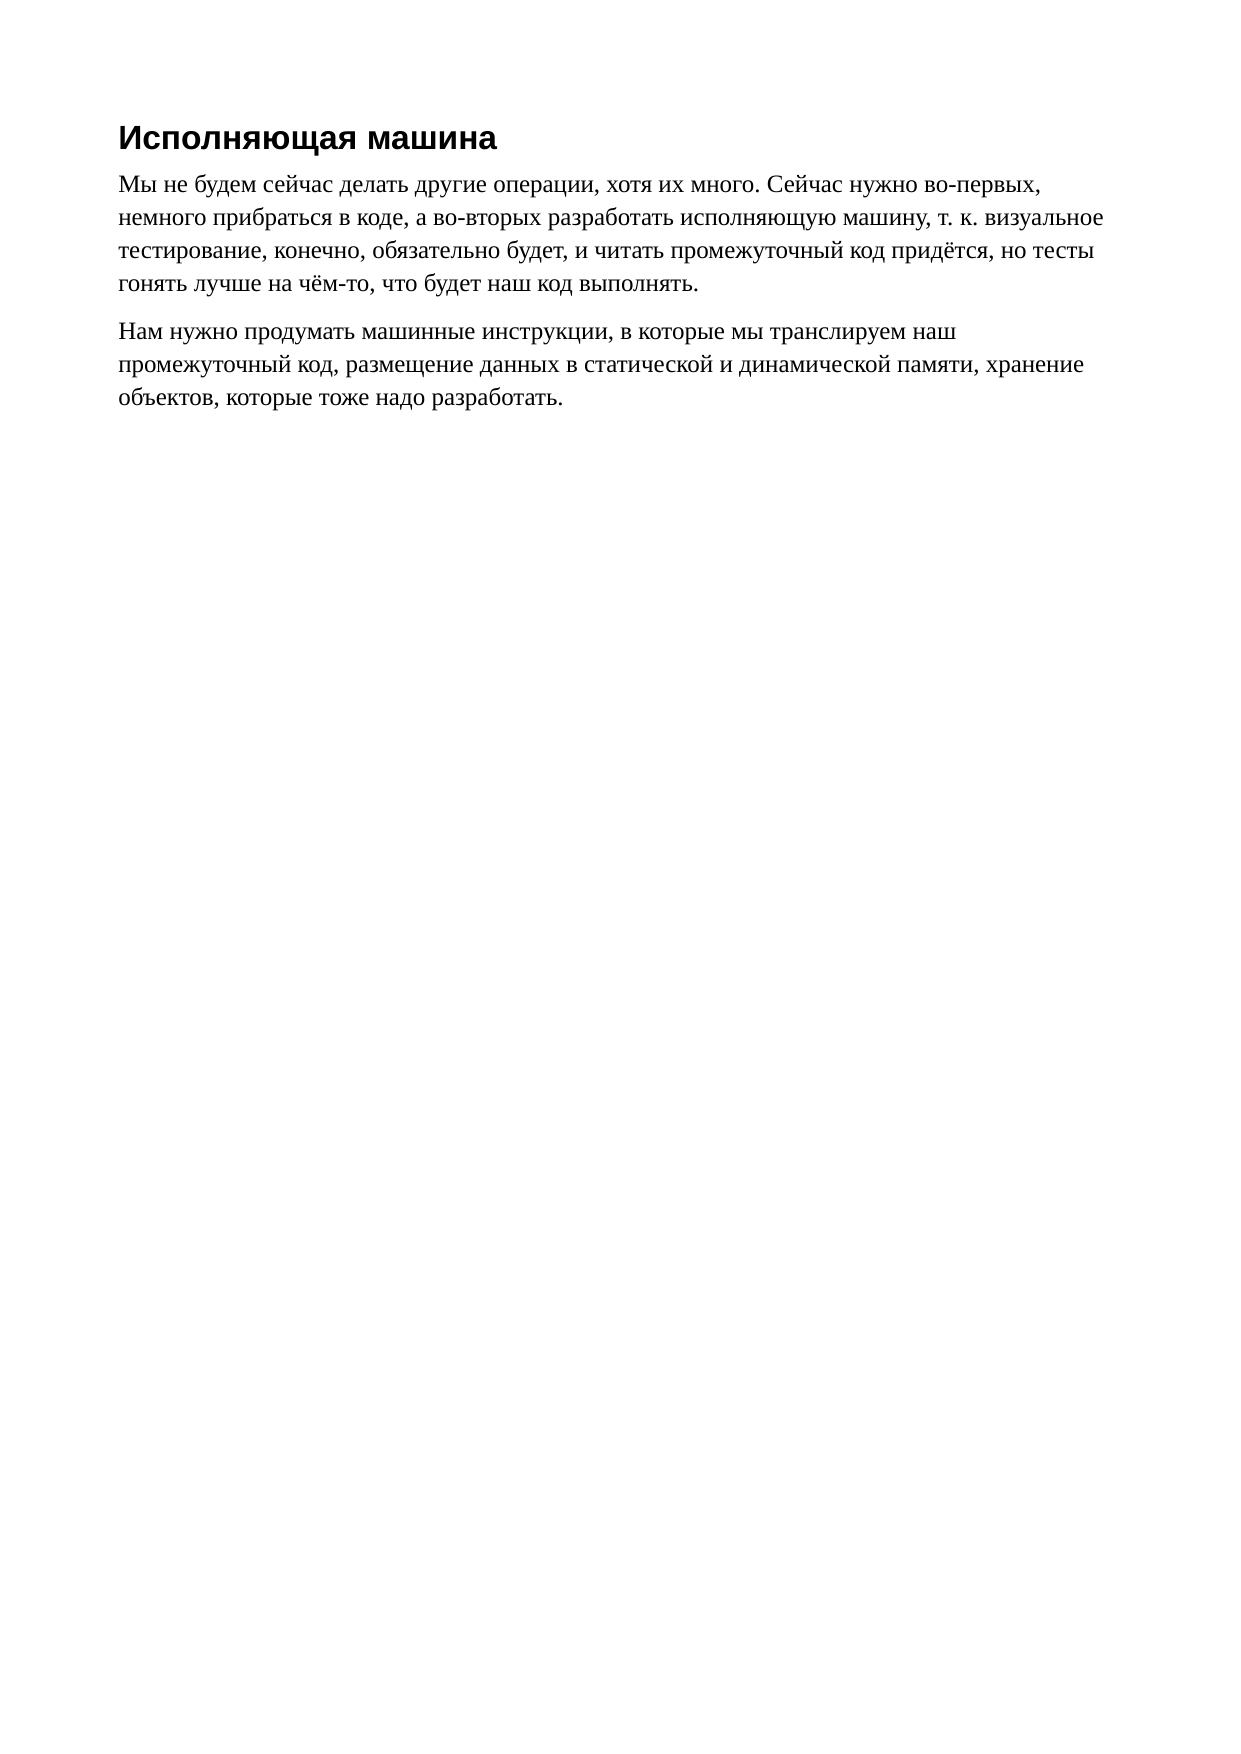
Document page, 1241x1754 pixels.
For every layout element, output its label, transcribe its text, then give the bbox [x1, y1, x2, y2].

subtitle Исполняющая машина [118, 118, 1122, 157]
text Мы не будем сейчас делать другие операции, хотя их много. Сейчас нужно во-первых, немного прибраться в коде, а во-вторых разработать исполняющую машину, т. к. визуальное тестирование, конечно, обязательно будет, и читать промежуточный код придётся, но тесты гонять лучше на чём-то, что будет наш код выполнять. [118, 169, 1122, 297]
text Нам нужно продумать машинные инструкции, в которые мы транслируем наш промежуточный код, размещение данных в статической и динамической памяти, хранение объектов, которые тоже надо разработать. [118, 316, 1122, 411]
